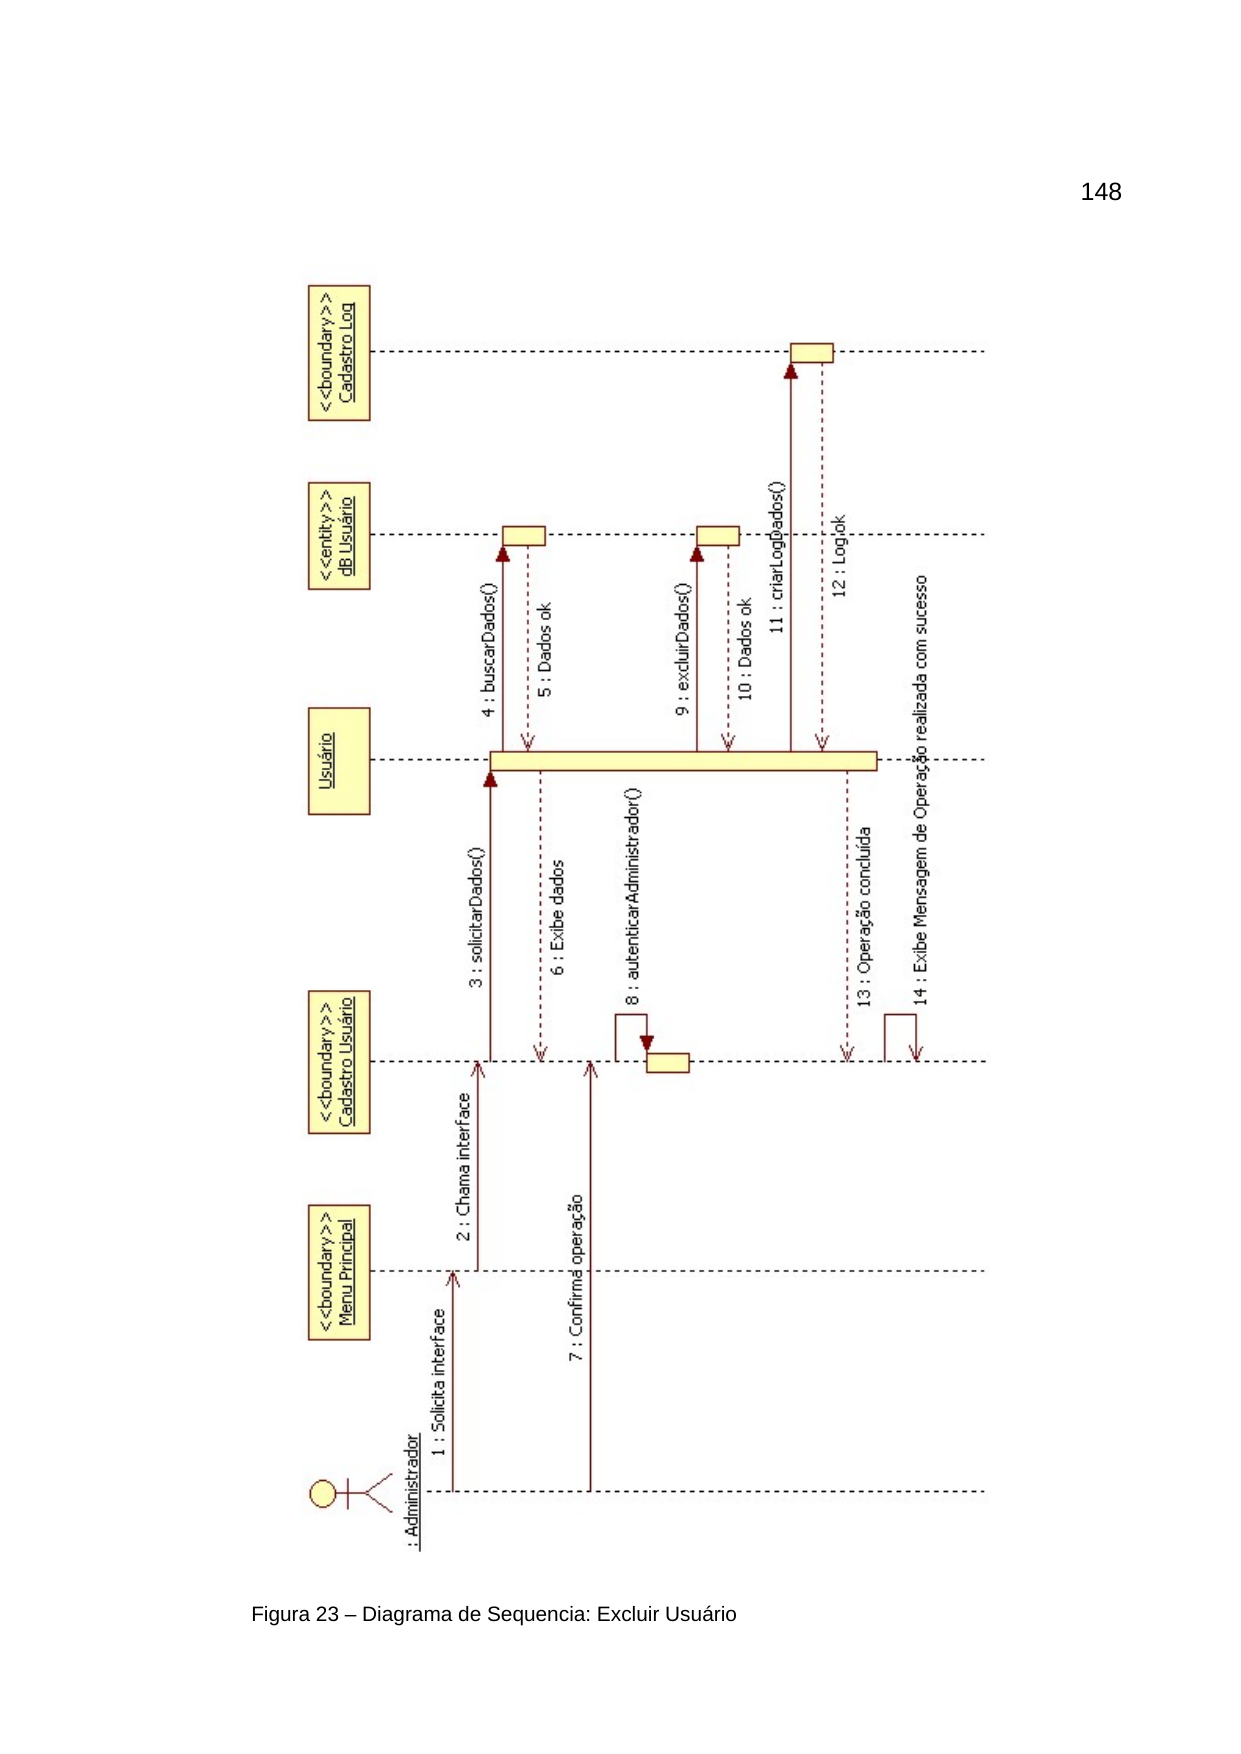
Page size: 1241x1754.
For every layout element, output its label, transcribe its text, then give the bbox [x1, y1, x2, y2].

text Figura 23 – Diagrama de Sequencia: Excluir Usuário [177, 1602, 1122, 1626]
picture [277, 265, 1022, 1602]
